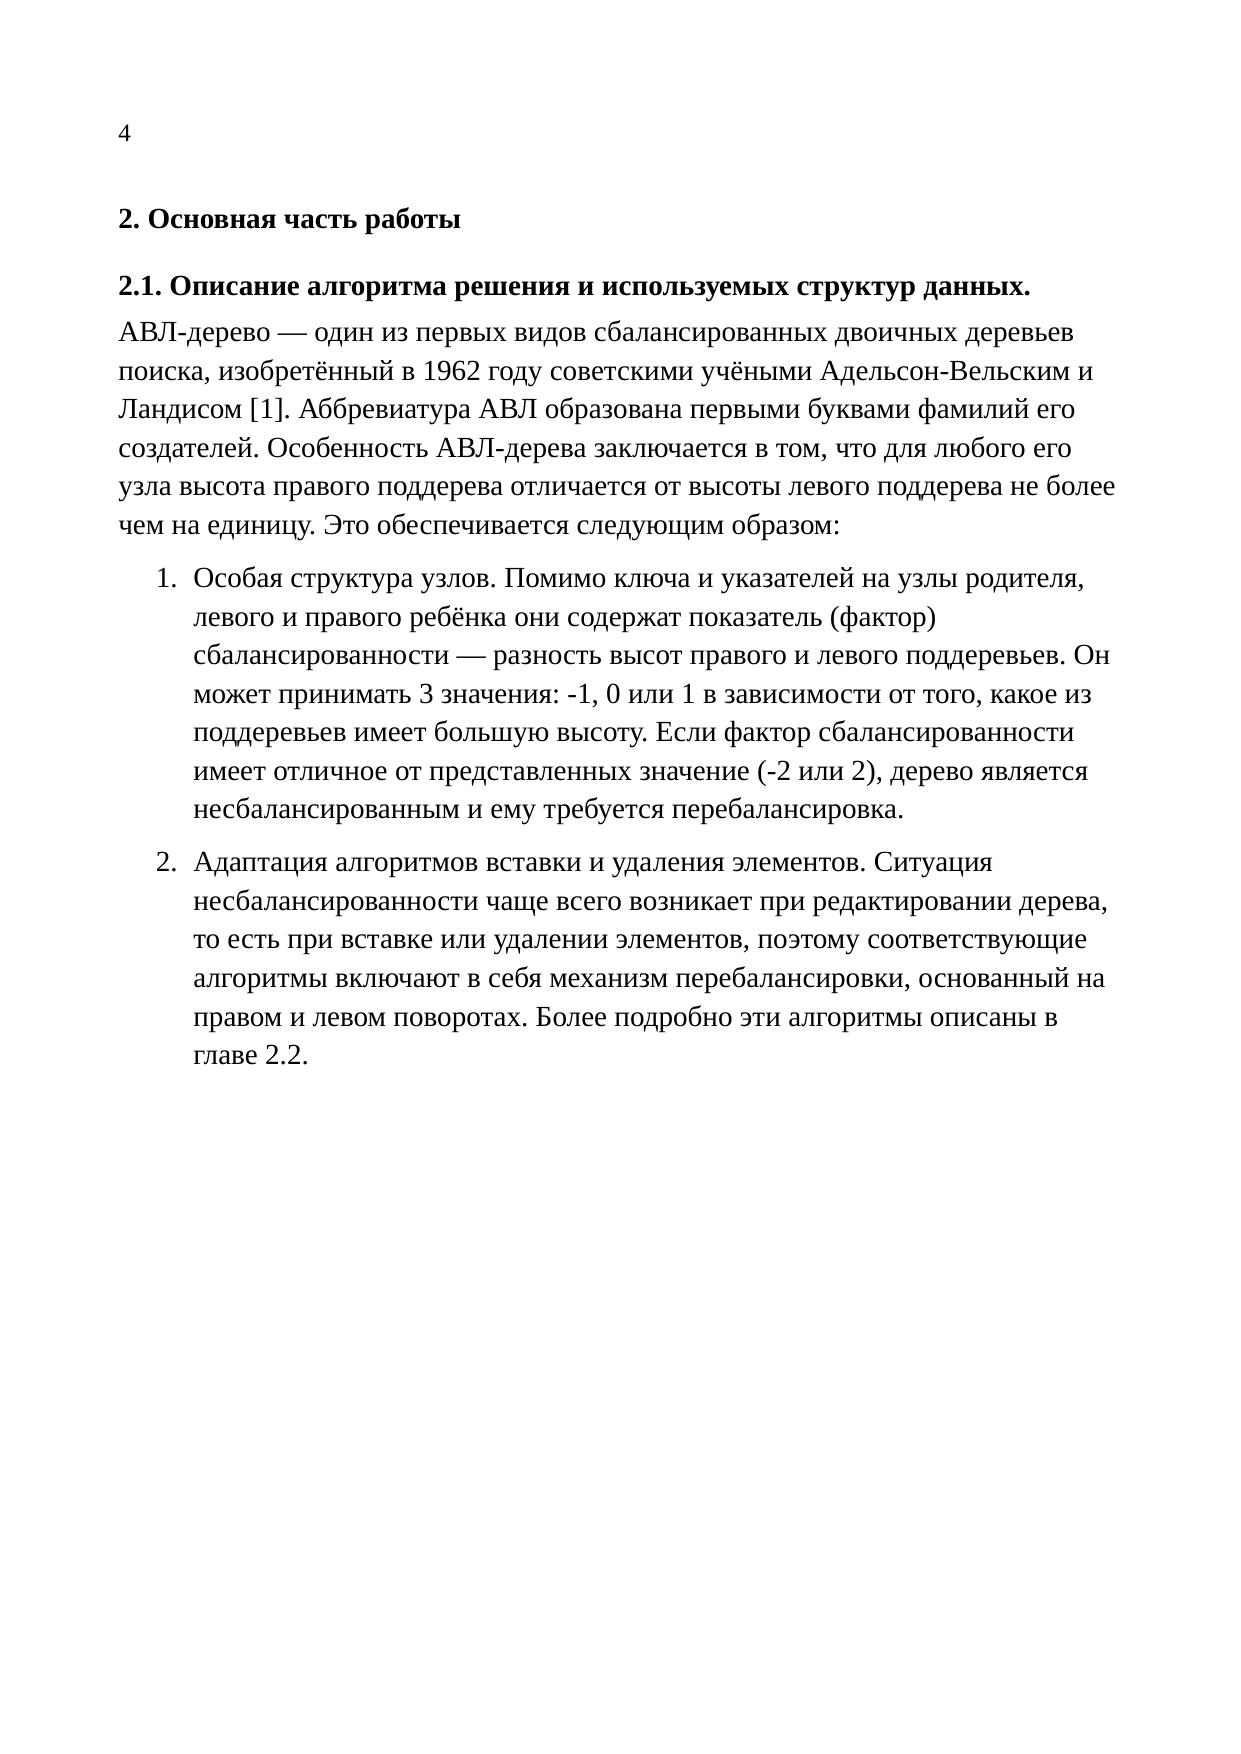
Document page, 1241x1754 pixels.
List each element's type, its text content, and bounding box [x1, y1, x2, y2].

subtitle 2. Основная часть работы [118, 201, 1122, 235]
text АВЛ-дерево — один из первых видов сбалансированных двоичных деревьев поиска, изобретённый в 1962 году советскими учёными Адельсон-Вельским и Ландисом [1]. Аббревиатура АВЛ образована первыми буквами фамилий его создателей. Особенность АВЛ-дерева заключается в том, что для любого его узла высота правого поддерева отличается от высоты левого поддерева не более чем на единицу. Это обеспечивается следующим образом: [118, 314, 1122, 541]
list Адаптация алгоритмов вставки и удаления элементов. Ситуация несбалансированности чаще всего возникает при редактировании дерева, то есть при вставке или удалении элементов, поэтому соответствующие алгоритмы включают в себя механизм перебалансировки, основанный на правом и левом поворотах. Более подробно эти алгоритмы описаны в главе 2.2. [156, 844, 1122, 1071]
list Особая структура узлов. Помимо ключа и указателей на узлы родителя, левого и правого ребёнка они содержат показатель (фактор) сбалансированности — разность высот правого и левого поддеревьев. Он может принимать 3 значения: -1, 0 или 1 в зависимости от того, какое из поддеревьев имеет большую высоту. Если фактор сбалансированности имеет отличное от представленных значение (-2 или 2), дерево является несбалансированным и ему требуется перебалансировка. [156, 560, 1122, 825]
subtitle 2.1. Описание алгоритма решения и используемых структур данных. [118, 268, 1122, 302]
